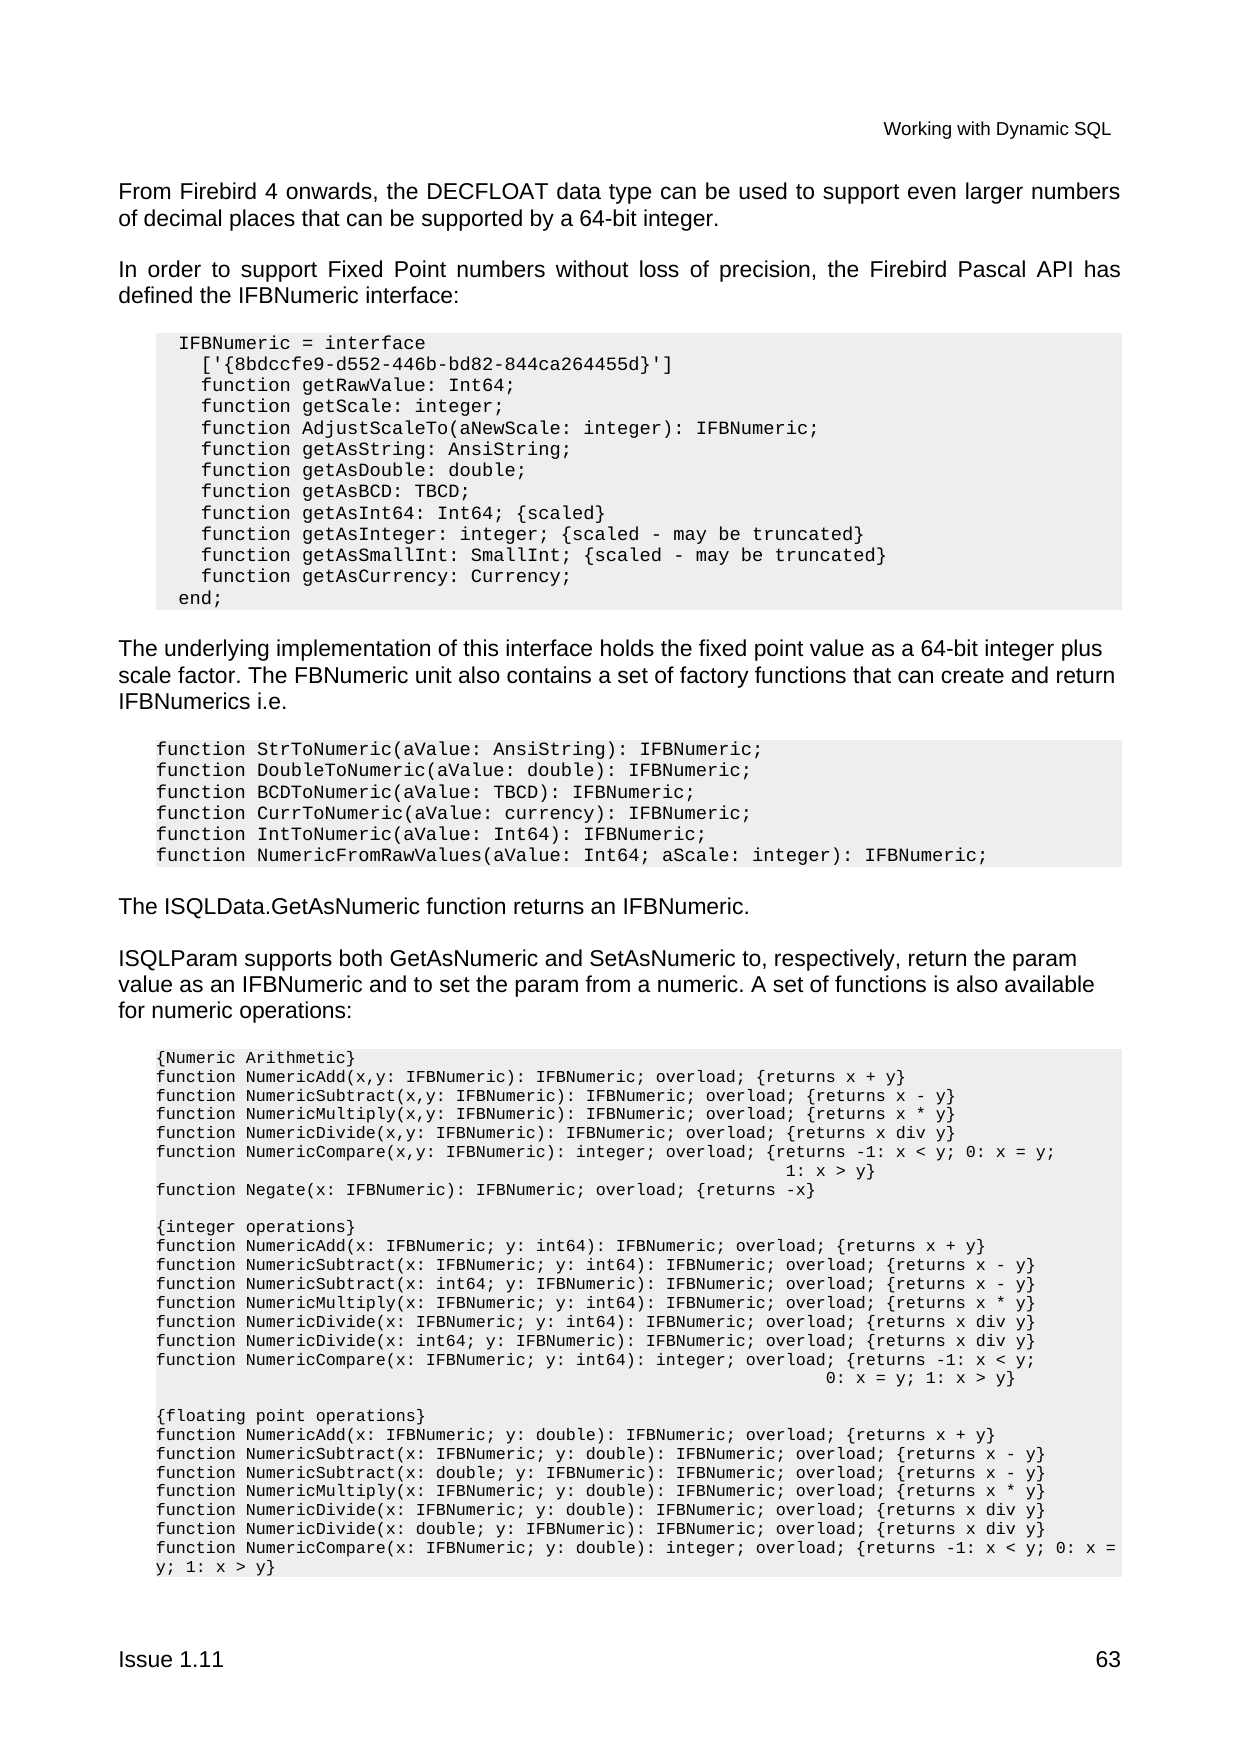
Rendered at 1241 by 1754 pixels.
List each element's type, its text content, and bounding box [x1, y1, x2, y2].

text ['{8bdccfe9-d552-446b-bd82-844ca264455d}'] [156, 355, 1122, 376]
text The ISQLData.GetAsNumeric function returns an IFBNumeric. [118, 893, 1122, 919]
text function StrToNumeric(aValue: AnsiString): IFBNumeric; [156, 740, 1122, 761]
text In order to support Fixed Point numbers without loss of precision, the Firebird Pascal API has defined the IFBNumeric interface: [118, 256, 1122, 308]
text function getAsBCD: TBCD; [156, 482, 1122, 503]
text function getRawValue: Int64; [156, 376, 1122, 397]
text function NumericAdd(x,y: IFBNumeric): IFBNumeric; overload; {returns x + y} [156, 1068, 1122, 1087]
text function NumericSubtract(x: int64; y: IFBNumeric): IFBNumeric; overload; {returns x - y} [156, 1276, 1122, 1294]
text The underlying implementation of this interface holds the fixed point value as a 64-bit integer plus scale factor. The FBNumeric unit also contains a set of factory functions that can create and return IFBNumerics i.e. [118, 635, 1122, 714]
text end; [156, 588, 1122, 610]
text function getScale: integer; [156, 397, 1122, 418]
text IFBNumeric = interface [156, 333, 1122, 355]
text function getAsCurrency: Currency; [156, 567, 1122, 588]
text 0: x = y; 1: x > y} [156, 1370, 1122, 1389]
text function NumericDivide(x: IFBNumeric; y: double): IFBNumeric; overload; {returns x div y} [156, 1502, 1122, 1521]
text function BCDToNumeric(aValue: TBCD): IFBNumeric; [156, 782, 1122, 804]
text function NumericMultiply(x,y: IFBNumeric): IFBNumeric; overload; {returns x * y} [156, 1106, 1122, 1125]
text function NumericMultiply(x: IFBNumeric; y: double): IFBNumeric; overload; {returns x * y} [156, 1483, 1122, 1502]
text function NumericDivide(x: double; y: IFBNumeric): IFBNumeric; overload; {returns x div y} [156, 1521, 1122, 1539]
text function NumericAdd(x: IFBNumeric; y: int64): IFBNumeric; overload; {returns x + y} [156, 1238, 1122, 1257]
text function NumericCompare(x,y: IFBNumeric): integer; overload; {returns -1: x < y; 0: x = y; [156, 1144, 1122, 1162]
text function NumericDivide(x,y: IFBNumeric): IFBNumeric; overload; {returns x div y} [156, 1125, 1122, 1144]
text function NumericCompare(x: IFBNumeric; y: double): integer; overload; {returns -1: x < y; 0: x = y; 1: x > y} [156, 1539, 1122, 1577]
text {integer operations} [156, 1219, 1122, 1238]
text function DoubleToNumeric(aValue: double): IFBNumeric; [156, 761, 1122, 782]
text function NumericFromRawValues(aValue: Int64; aScale: integer): IFBNumeric; [156, 846, 1122, 867]
text function CurrToNumeric(aValue: currency): IFBNumeric; [156, 804, 1122, 825]
text function getAsString: AnsiString; [156, 440, 1122, 461]
text From Firebird 4 onwards, the DECFLOAT data type can be used to support even larger numbers of decimal places that can be supported by a 64-bit integer. [118, 178, 1122, 231]
text function Negate(x: IFBNumeric): IFBNumeric; overload; {returns -x} [156, 1181, 1122, 1200]
text function getAsSmallInt: SmallInt; {scaled - may be truncated} [156, 546, 1122, 567]
text {floating point operations} [156, 1408, 1122, 1426]
text function NumericSubtract(x: IFBNumeric; y: double): IFBNumeric; overload; {returns x - y} [156, 1445, 1122, 1464]
text function NumericDivide(x: int64; y: IFBNumeric): IFBNumeric; overload; {returns x div y} [156, 1332, 1122, 1351]
text function NumericSubtract(x: double; y: IFBNumeric): IFBNumeric; overload; {returns x - y} [156, 1464, 1122, 1483]
text function NumericDivide(x: IFBNumeric; y: int64): IFBNumeric; overload; {returns x div y} [156, 1313, 1122, 1332]
text function NumericSubtract(x: IFBNumeric; y: int64): IFBNumeric; overload; {returns x - y} [156, 1257, 1122, 1276]
text ISQLParam supports both GetAsNumeric and SetAsNumeric to, respectively, return the param value as an IFBNumeric and to set the param from a numeric. A set of functions is also available for numeric operations: [118, 945, 1122, 1024]
text function getAsInteger: integer; {scaled - may be truncated} [156, 525, 1122, 546]
text function NumericCompare(x: IFBNumeric; y: int64): integer; overload; {returns -1: x < y; [156, 1351, 1122, 1370]
text function NumericAdd(x: IFBNumeric; y: double): IFBNumeric; overload; {returns x + y} [156, 1426, 1122, 1445]
text function AdjustScaleTo(aNewScale: integer): IFBNumeric; [156, 418, 1122, 440]
text function IntToNumeric(aValue: Int64): IFBNumeric; [156, 825, 1122, 846]
text function getAsInt64: Int64; {scaled} [156, 503, 1122, 525]
text 1: x > y} [156, 1162, 1122, 1181]
text {Numeric Arithmetic} [156, 1049, 1122, 1068]
text function NumericSubtract(x,y: IFBNumeric): IFBNumeric; overload; {returns x - y} [156, 1087, 1122, 1106]
text function NumericMultiply(x: IFBNumeric; y: int64): IFBNumeric; overload; {returns x * y} [156, 1294, 1122, 1313]
text function getAsDouble: double; [156, 461, 1122, 482]
